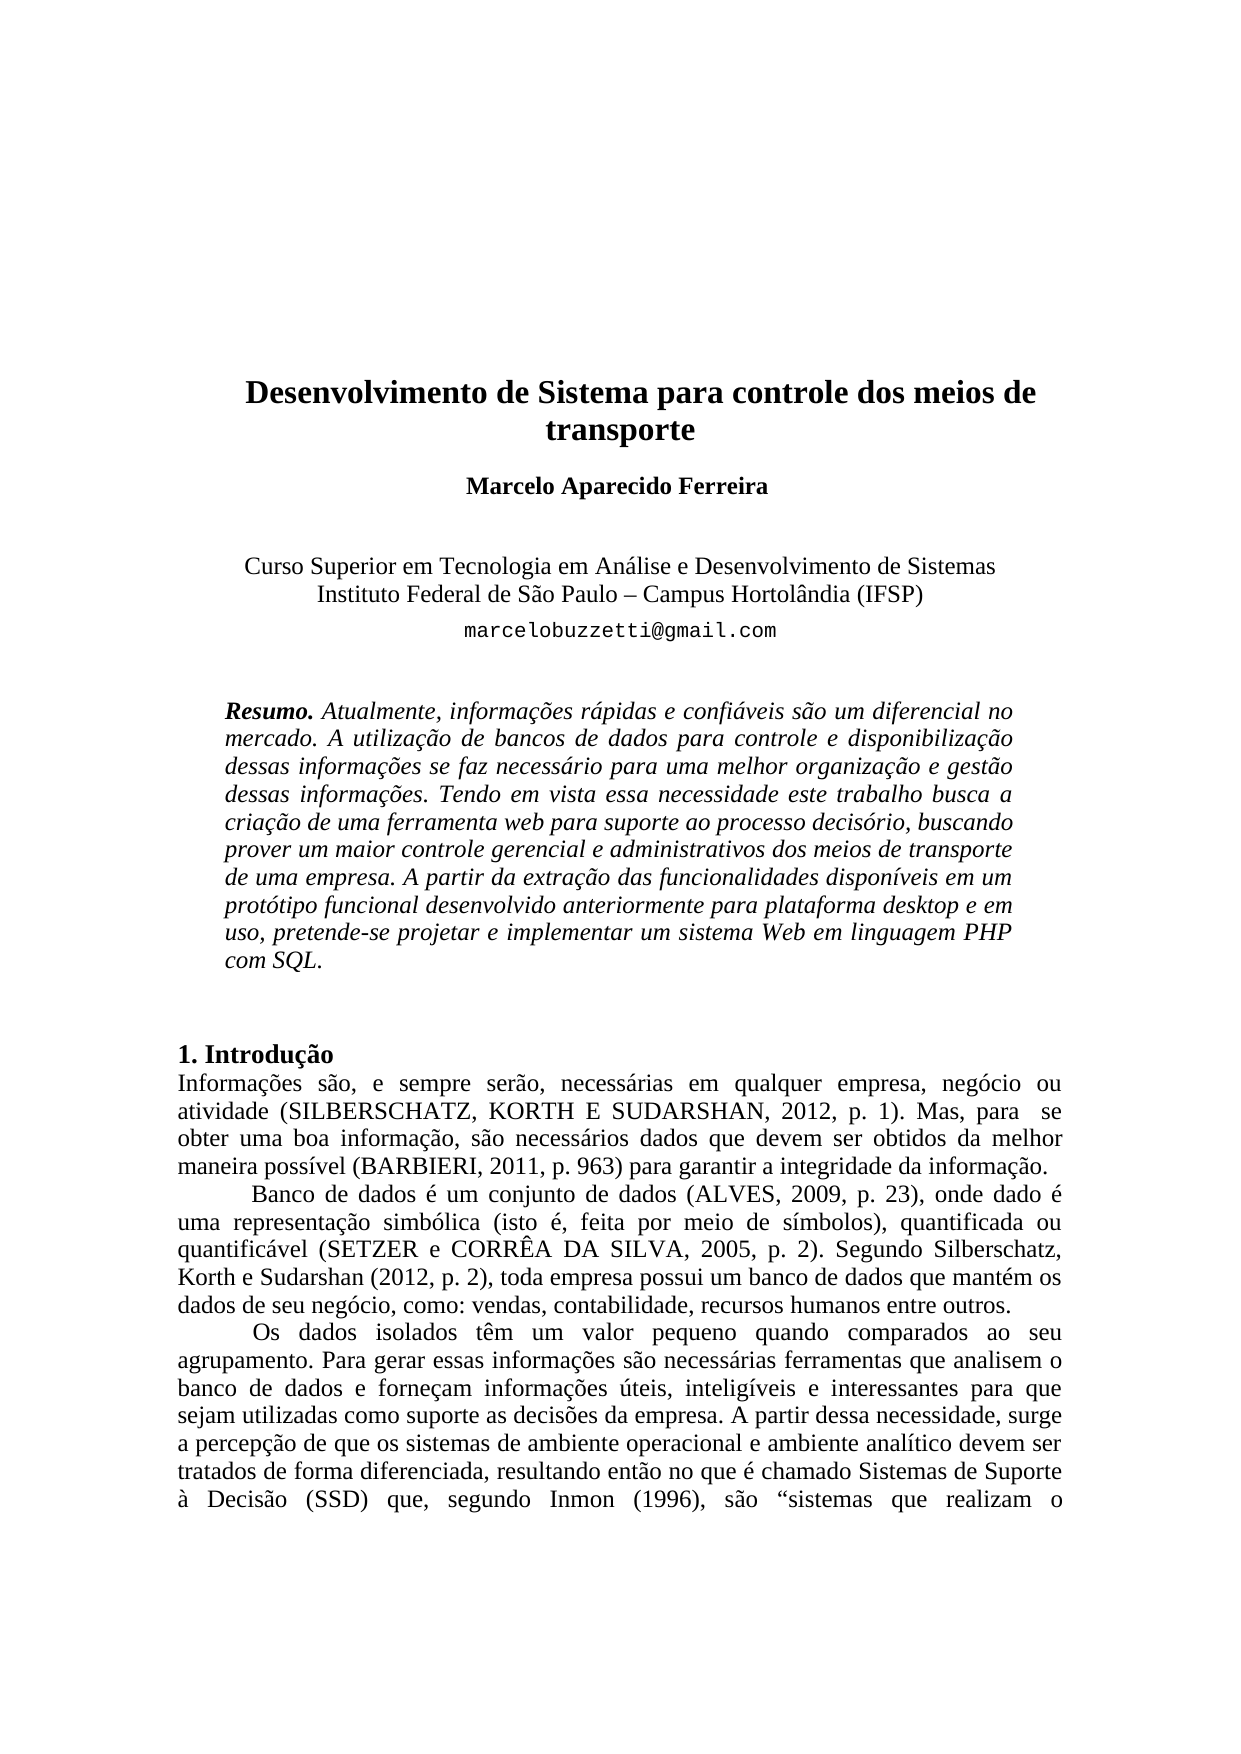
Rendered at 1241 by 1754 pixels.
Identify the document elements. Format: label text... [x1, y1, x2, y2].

text Banco de dados é um conjunto de dados (ALVES, 2009, p. 23), onde dado é uma representação simbólica (isto é, feita por meio de símbolos), quantificada ou quantificável (SETZER e CORRÊA DA SILVA, 2005, p. 2). Segundo Silberschatz, Korth e Sudarshan (2012, p. 2), toda empresa possui um banco de dados que mantém os dados de seu negócio, como: vendas, contabilidade, recursos humanos entre outros. [177, 1180, 1063, 1318]
text marcelobuzzetti@gmail.com [177, 620, 1063, 644]
text Curso Superior em Tecnologia em Análise e Desenvolvimento de Sistemas Instituto Federal de São Paulo – Campus Hortolândia (IFSP) [177, 525, 1063, 608]
text 1. Introdução [177, 1039, 1063, 1069]
text Os dados isolados têm um valor pequeno quando comparados ao seu agrupamento. Para gerar essas informações são necessárias ferramentas que analisem o banco de dados e forneçam informações úteis, inteligíveis e interessantes para que sejam utilizadas como suporte as decisões da empresa. A partir dessa necessidade, surge a percepção de que os sistemas de ambiente operacional e ambiente analítico devem ser tratados de forma diferenciada, resultando então no que é chamado Sistemas de Suporte à Decisão (SSD) que, segundo Inmon (1996), são “sistemas que realizam o [177, 1318, 1063, 1512]
text Desenvolvimento de Sistema para controle dos meios de transporte [177, 373, 1063, 447]
text Resumo. Atualmente, informações rápidas e confiáveis são um diferencial no mercado. A utilização de bancos de dados para controle e disponibilização dessas informações se faz necessário para uma melhor organização e gestão dessas informações. Tendo em vista essa necessidade este trabalho busca a criação de uma ferramenta web para suporte ao processo decisório, buscando prover um maior controle gerencial e administrativos dos meios de transporte de uma empresa. A partir da extração das funcionalidades disponíveis em um protótipo funcional desenvolvido anteriormente para plataforma desktop e em uso, pretende-se projetar e implementar um sistema Web em linguagem PHP com SQL. [224, 697, 1016, 974]
text Informações são, e sempre serão, necessárias em qualquer empresa, negócio ou atividade (SILBERSCHATZ, KORTH E SUDARSHAN, 2012, p. 1). Mas, para se obter uma boa informação, são necessários dados que devem ser obtidos da melhor maneira possível (BARBIERI, 2011, p. 963) para garantir a integridade da informação. [177, 1069, 1063, 1180]
text Marcelo Aparecido Ferreira [177, 472, 1063, 500]
